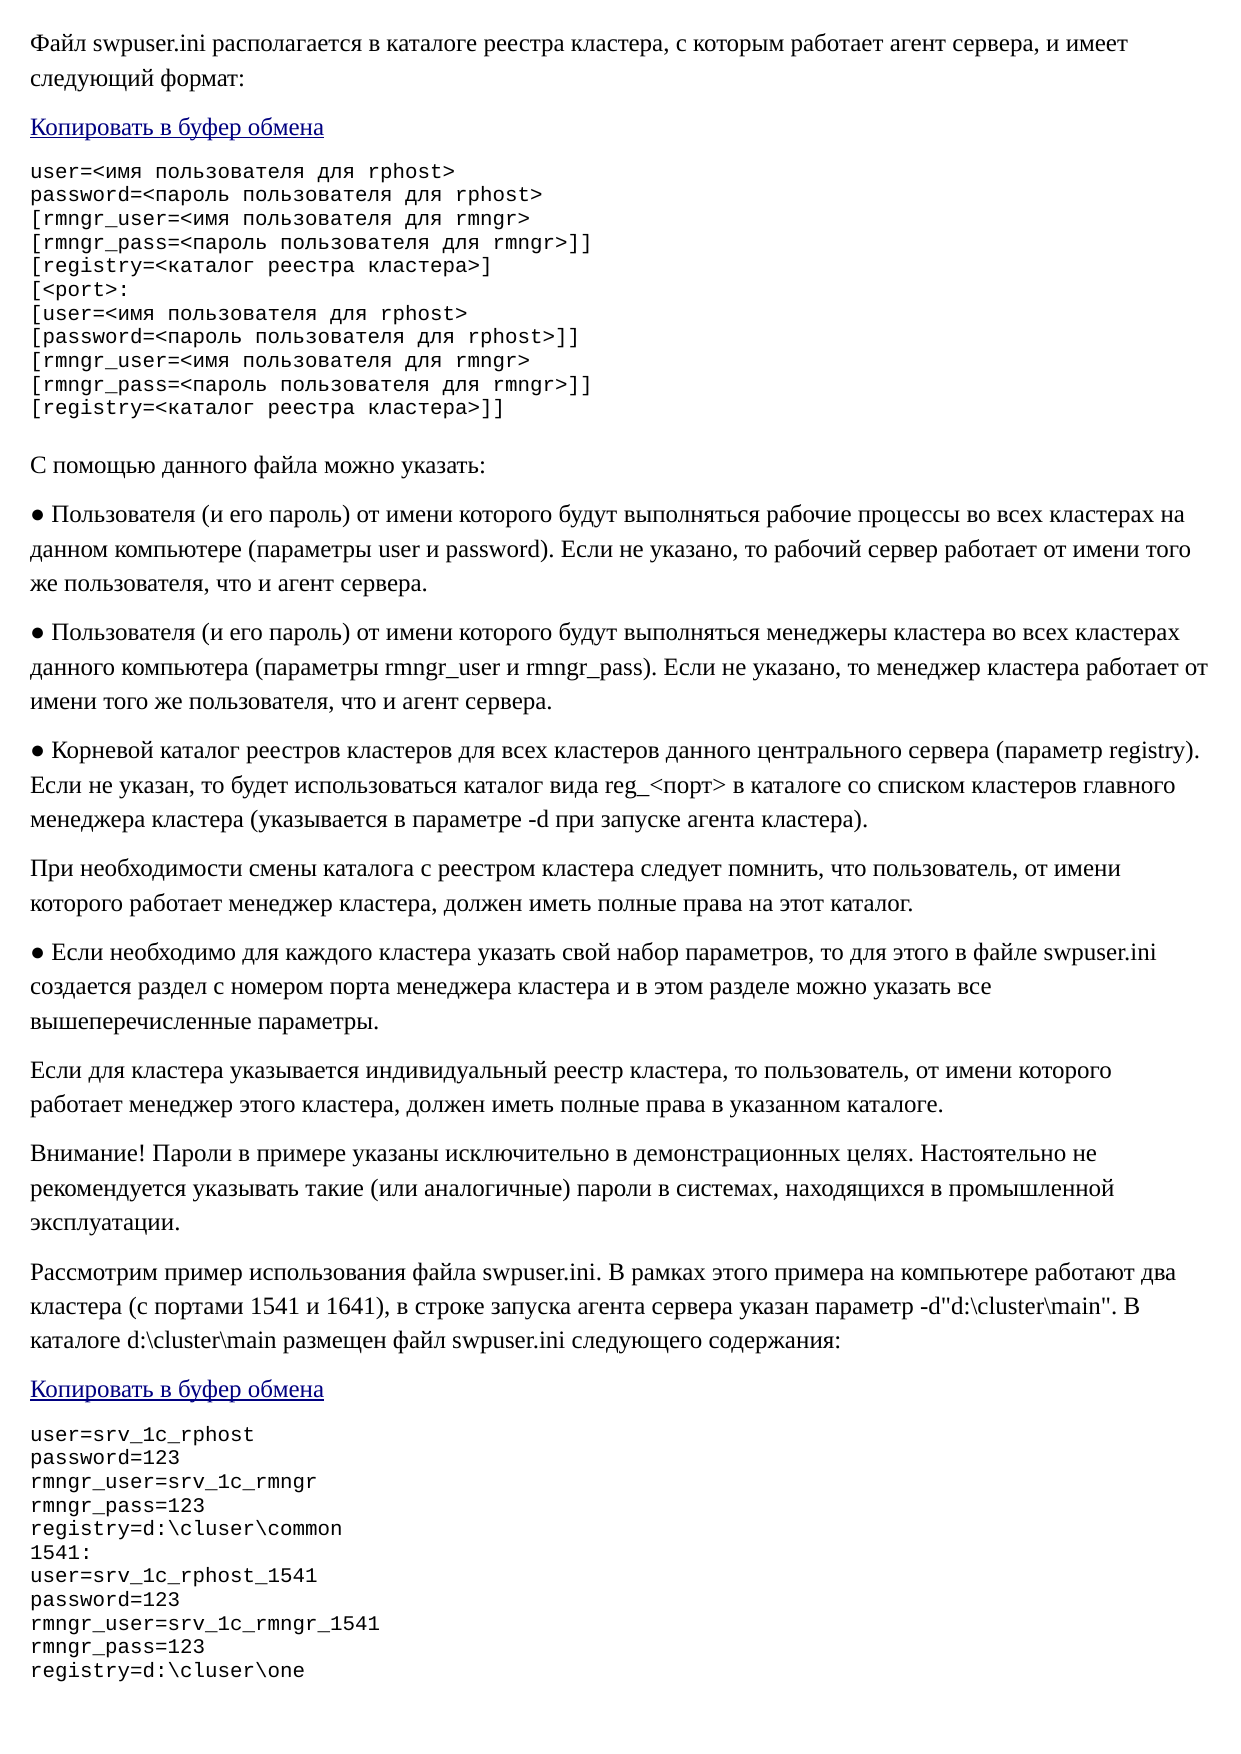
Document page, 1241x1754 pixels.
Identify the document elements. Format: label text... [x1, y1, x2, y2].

text [user=<имя пользователя для rphost> [30, 303, 1211, 326]
text [registry=<каталог реестра кластера>]] [30, 397, 1211, 421]
text user=srv_1c_rphost [30, 1424, 1211, 1447]
text [rmngr_user=<имя пользователя для rmngr> [30, 208, 1211, 232]
text Копировать в буфер обмена [30, 1374, 1211, 1403]
text [<port>: [30, 279, 1211, 303]
text registry=d:\cluser\one [30, 1660, 1211, 1684]
text [rmngr_user=<имя пользователя для rmngr> [30, 350, 1211, 373]
text С помощью данного файла можно указать: [30, 450, 1211, 479]
text ● Корневой каталог реестров кластеров для всех кластеров данного центрального сервера (параметр registry). Если не указан, то будет использоваться каталог вида reg_<порт> в каталоге со списком кластеров главного менеджера кластера (указывается в параметре -d при запуске агента кластера). [30, 735, 1211, 833]
text [registry=<каталог реестра кластера>] [30, 255, 1211, 279]
text password=123 [30, 1589, 1211, 1613]
text rmngr_pass=123 [30, 1494, 1211, 1518]
text 1541: [30, 1542, 1211, 1566]
text rmngr_user=srv_1c_rmngr [30, 1471, 1211, 1494]
text Файл swpuser.ini располагается в каталоге реестра кластера, с которым работает агент сервера, и имеет следующий формат: [30, 28, 1211, 91]
text ● Пользователя (и его пароль) от имени которого будут выполняться рабочие процессы во всех кластерах на данном компьютере (параметры user и password). Если не указано, то рабочий сервер работает от имени того же пользователя, что и агент сервера. [30, 499, 1211, 597]
text [rmngr_pass=<пароль пользователя для rmngr>]] [30, 232, 1211, 255]
text user=<имя пользователя для rphost> [30, 161, 1211, 184]
text registry=d:\cluser\common [30, 1518, 1211, 1542]
text Если для кластера указывается индивидуальный реестр кластера, то пользователь, от имени которого работает менеджер этого кластера, должен иметь полные права в указанном каталоге. [30, 1055, 1211, 1118]
text user=srv_1c_rphost_1541 [30, 1566, 1211, 1589]
text rmngr_pass=123 [30, 1636, 1211, 1660]
text При необходимости смены каталога с реестром кластера следует помнить, что пользователь, от имени которого работает менеджер кластера, должен иметь полные права на этот каталог. [30, 853, 1211, 917]
text [rmngr_pass=<пароль пользователя для rmngr>]] [30, 373, 1211, 397]
text Внимание! Пароли в примере указаны исключительно в демонстрационных целях. Настоятельно не рекомендуется указывать такие (или аналогичные) пароли в системах, находящихся в промышленной эксплуатации. [30, 1138, 1211, 1236]
text password=123 [30, 1447, 1211, 1471]
text rmngr_user=srv_1c_rmngr_1541 [30, 1613, 1211, 1636]
text ● Пользователя (и его пароль) от имени которого будут выполняться менеджеры кластера во всех кластерах данного компьютера (параметры rmngr_user и rmngr_pass). Если не указано, то менеджер кластера работает от имени того же пользователя, что и агент сервера. [30, 617, 1211, 715]
text [password=<пароль пользователя для rphost>]] [30, 326, 1211, 350]
text ● Если необходимо для каждого кластера указать свой набор параметров, то для этого в файле swpuser.ini создается раздел с номером порта менеджера кластера и в этом разделе можно указать все вышеперечисленные параметры. [30, 937, 1211, 1035]
text password=<пароль пользователя для rphost> [30, 184, 1211, 208]
text Копировать в буфер обмена [30, 112, 1211, 140]
text Рассмотрим пример использования файла swpuser.ini. В рамках этого примера на компьютере работают два кластера (с портами 1541 и 1641), в строке запуска агента сервера указан параметр -d"d:\cluster\main". В каталоге d:\cluster\main размещен файл swpuser.ini следующего содержания: [30, 1257, 1211, 1354]
